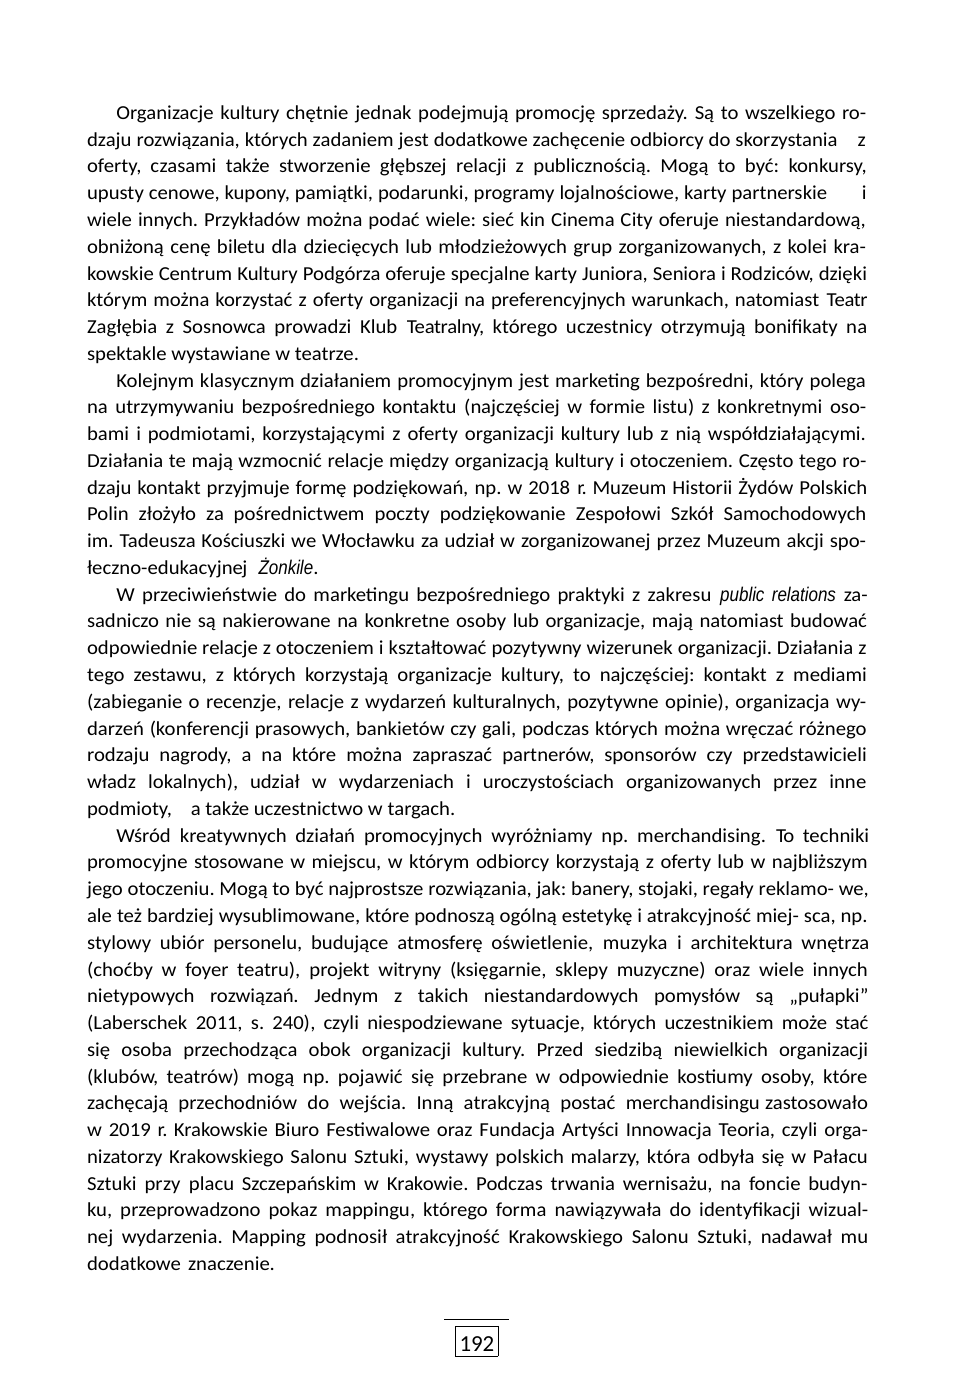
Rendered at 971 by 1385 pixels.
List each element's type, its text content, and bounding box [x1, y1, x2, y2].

text W przeciwieństwie do marketingu bezpośredniego praktyki z zakresu public relations za- sadniczo nie są nakierowane na konkretne osoby lub organizacje, mają natomiast budować odpowiednie relacje z otoczeniem i kształtować pozytywny wizerunek organizacji. Działania z tego zestawu, z których korzystają organizacje kultury, to najczęściej: kontakt z mediami (zabieganie o recenzje, relacje z wydarzeń kulturalnych, pozytywne opinie), organizacja wy- darzeń (konferencji prasowych, bankietów czy gali, podczas których można wręczać różnego rodzaju nagrody, a na które można zapraszać partnerów, sponsorów czy przedstawicieli władz lokalnych), udział w wydarzeniach i uroczystościach organizowanych przez inne podmioty, a także uczestnictwo w targach. [87, 582, 868, 820]
text Kolejnym klasycznym działaniem promocyjnym jest marketing bezpośredni, który polega na utrzymywaniu bezpośredniego kontaktu (najczęściej w formie listu) z konkretnymi oso- bami i podmiotami, korzystającymi z oferty organizacji kultury lub z nią współdziałającymi. Działania te mają wzmocnić relacje między organizacją kultury i otoczeniem. Często tego ro- dzaju kontakt przyjmuje formę podziękowań, np. w 2018 r. Muzeum Historii Żydów Polskich Polin złożyło za pośrednictwem poczty podziękowanie Zespołowi Szkół Samochodowych im. Tadeusza Kościuszki we Włocławku za udział w zorganizowanej przez Muzeum akcji spo- łeczno-edukacyjnej Żonkile. [87, 368, 867, 579]
text Wśród kreatywnych działań promocyjnych wyróżniamy np. merchandising. To techniki promocyjne stosowane w miejscu, w którym odbiorcy korzystają z oferty lub w najbliższym jego otoczeniu. Mogą to być najprostsze rozwiązania, jak: banery, stojaki, regały reklamo- we, ale też bardziej wysublimowane, które podnoszą ogólną estetykę i atrakcyjność miej- sca, np. stylowy ubiór personelu, budujące atmosferę oświetlenie, muzyka i architektura wnętrza (choćby w foyer teatru), projekt witryny (księgarnie, sklepy muzyczne) oraz wiele innych nietypowych rozwiązań. Jednym z takich niestandardowych pomysłów są „pułapki” (Laberschek 2011, s. 240), czyli niespodziewane sytuacje, których uczestnikiem może stać się osoba przechodząca obok organizacji kultury. Przed siedzibą niewielkich organizacji (klubów, teatrów) mogą np. pojawić się przebrane w odpowiednie kostiumy osoby, które zachęcają przechodniów do wejścia. Inną atrakcyjną postać merchandisingu zastosowało w 2019 r. Krakowskie Biuro Festiwalowe oraz Fundacja Artyści Innowacja Teoria, czyli orga- nizatorzy Krakowskiego Salonu Sztuki, wystawy polskich malarzy, która odbyła się w Pałacu Sztuki przy placu Szczepańskim w Krakowie. Podczas trwania wernisażu, na foncie budyn- ku, przeprowadzono pokaz mappingu, którego forma nawiązywała do identyfikacji wizual- nej wydarzenia. Mapping podnosił atrakcyjność Krakowskiego Salonu Sztuki, nadawał mu dodatkowe znaczenie. [87, 823, 869, 1275]
text Organizacje kultury chętnie jednak podejmują promocję sprzedaży. Są to wszelkiego ro- dzaju rozwiązania, których zadaniem jest dodatkowe zachęcenie odbiorcy do skorzystania z oferty, czasami także stworzenie głębszej relacji z publicznością. Mogą to być: konkursy, upusty cenowe, kupony, pamiątki, podarunki, programy lojalnościowe, karty partnerskie i wiele innych. Przykładów można podać wiele: sieć kin Cinema City oferuje niestandardową, obniżoną cenę biletu dla dziecięcych lub młodzieżowych grup zorganizowanych, z kolei kra- kowskie Centrum Kultury Podgórza oferuje specjalne karty Juniora, Seniora i Rodziców, dzięki którym można korzystać z oferty organizacji na preferencyjnych warunkach, natomiast Teatr Zagłębia z Sosnowca prowadzi Klub Teatralny, którego uczestnicy otrzymują bonifikaty na spektakle wystawiane w teatrze. [87, 100, 868, 365]
